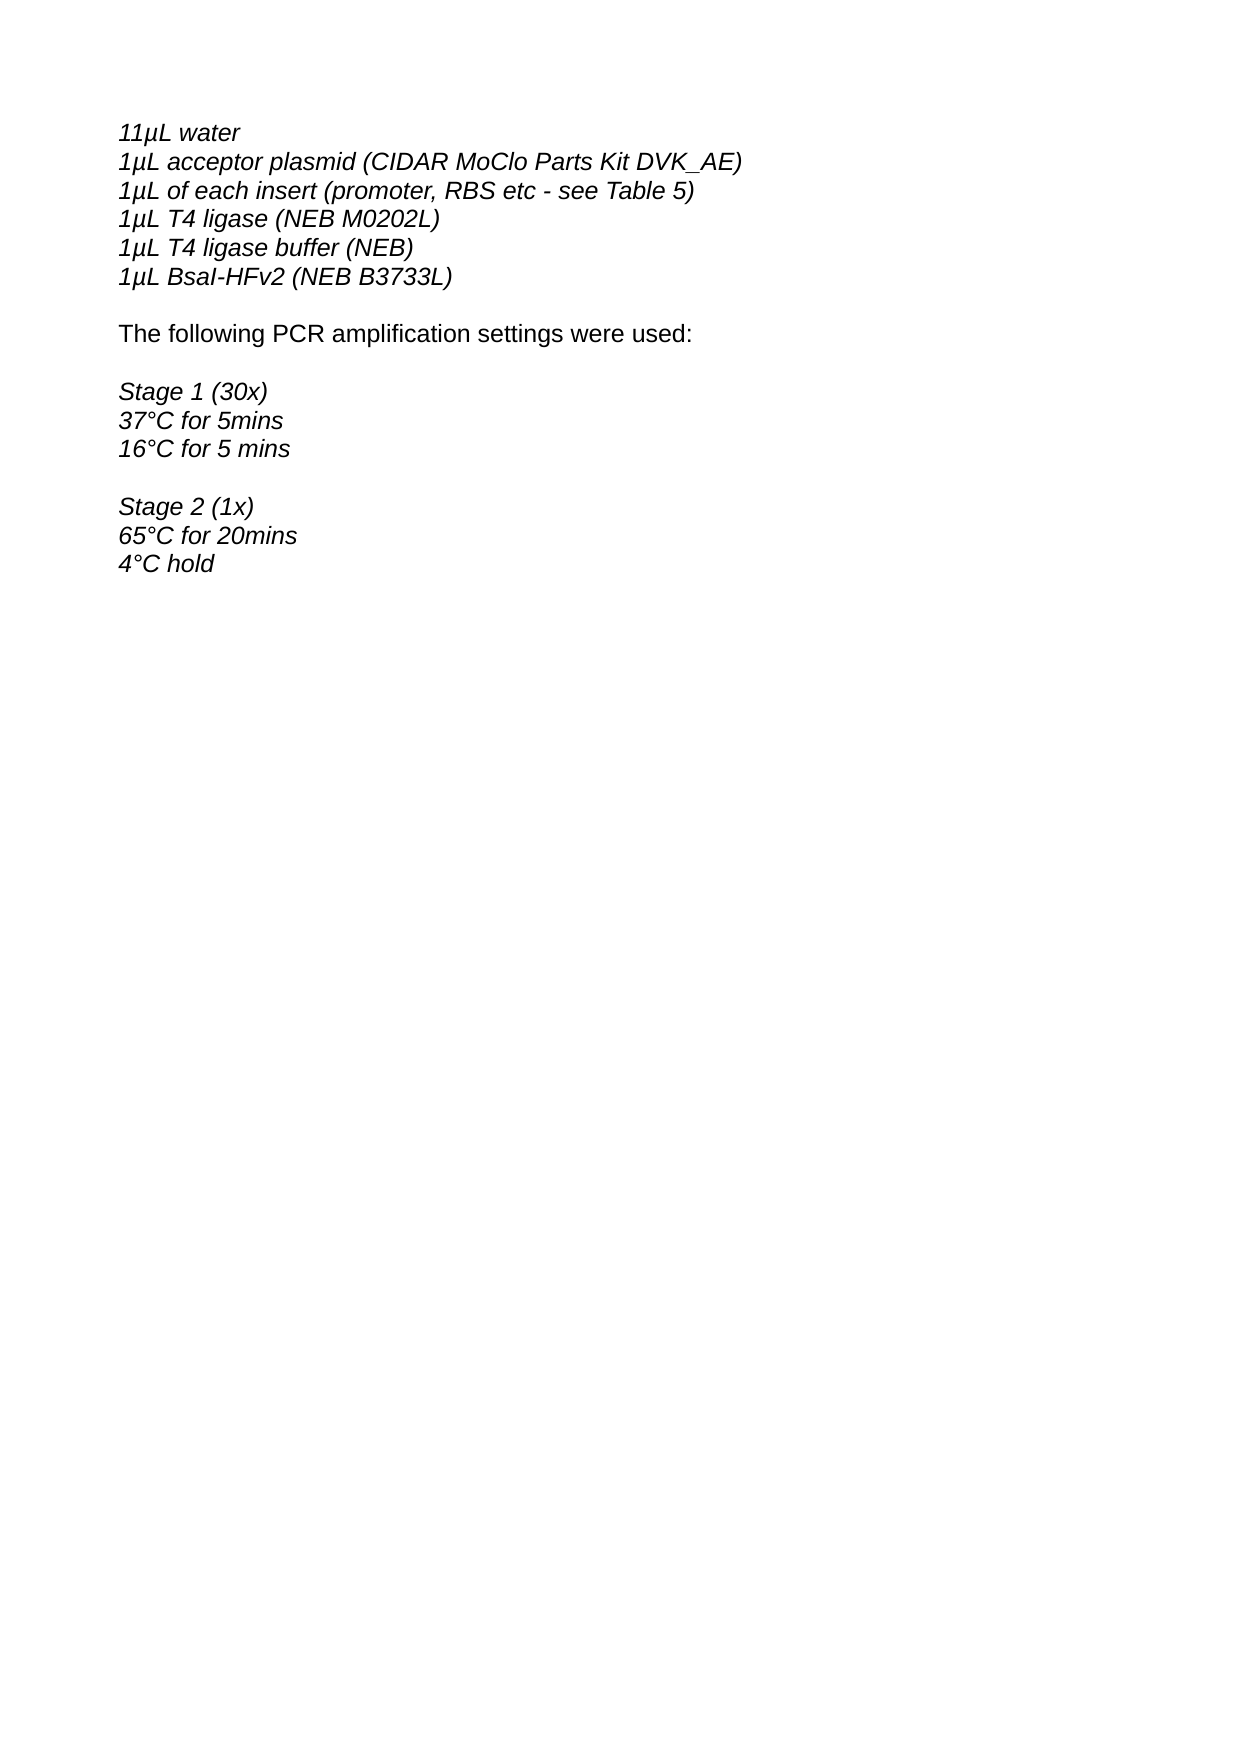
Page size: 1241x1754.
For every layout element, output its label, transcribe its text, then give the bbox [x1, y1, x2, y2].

text Stage 2 (1x) [118, 492, 1122, 521]
text 65°C for 20mins [118, 521, 1122, 549]
text 1µL BsaI-HFv2 (NEB B3733L) [118, 262, 1122, 291]
text 11µL water [118, 118, 1122, 147]
text 37°C for 5mins [118, 406, 1122, 434]
text 4°C hold [118, 549, 1122, 578]
text 1µL of each insert (promoter, RBS etc - see Table 5) [118, 176, 1122, 204]
text 1µL acceptor plasmid (CIDAR MoClo Parts Kit DVK_AE) [118, 147, 1122, 176]
text 1µL T4 ligase buffer (NEB) [118, 233, 1122, 262]
text The following PCR amplification settings were used: [118, 319, 1122, 348]
text 1µL T4 ligase (NEB M0202L) [118, 204, 1122, 233]
text 16°C for 5 mins [118, 434, 1122, 463]
text Stage 1 (30x) [118, 377, 1122, 406]
